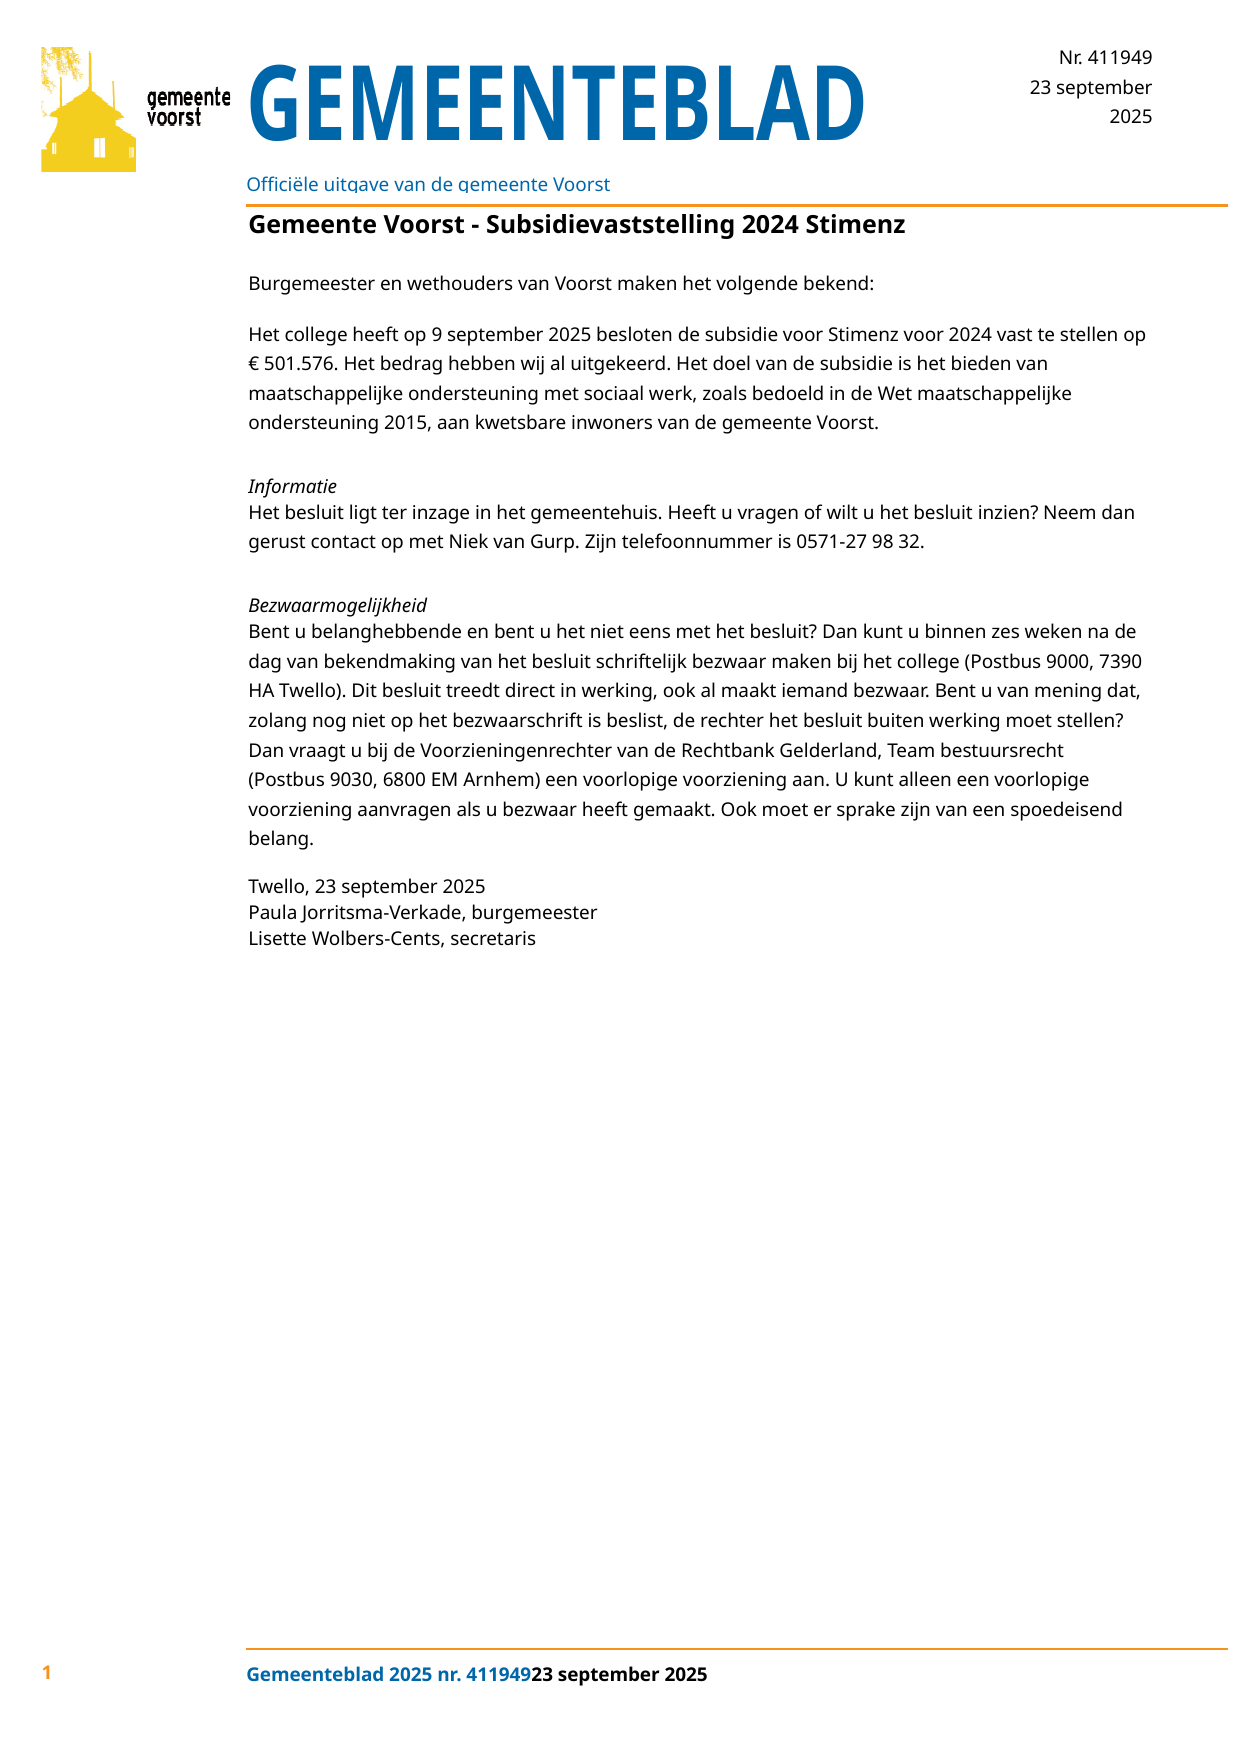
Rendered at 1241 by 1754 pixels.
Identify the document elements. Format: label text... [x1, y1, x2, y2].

text Bezwaarmogelijkheid [248, 593, 1152, 618]
text Het besluit ligt ter inzage in het gemeentehuis. Heeft u vragen of wilt u het besluit inzien? Neem dan gerust contact op met Niek van Gurp. Zijn telefoonnummer is 0571-27 98 32. [248, 499, 1152, 554]
text Burgemeester en wethouders van Voorst maken het volgende bekend: [248, 270, 1152, 296]
text Bent u belanghebbende en bent u het niet eens met het besluit? Dan kunt u binnen zes weken na de dag van bekendmaking van het besluit schriftelijk bezwaar maken bij het college (Postbus 9000, 7390 HA Twello). Dit besluit treedt direct in werking, ook al maakt iemand bezwaar. Bent u van mening dat, zolang nog niet op het bezwaarschrift is beslist, de rechter het besluit buiten werking moet stellen? Dan vraagt u bij de Voorzieningenrechter van de Rechtbank Gelderland, Team bestuursrecht (Postbus 9030, 6800 EM Arnhem) een voorlopige voorziening aan. U kunt alleen een voorlopige voorziening aanvragen als u bezwaar heeft gemaakt. Ook moet er sprake zijn van een spoedeisend belang. [248, 618, 1152, 851]
text Informatie [248, 473, 1152, 499]
text Lisette Wolbers-Cents, secretaris [248, 925, 1152, 951]
text Paula Jorritsma-Verkade, burgemeester [248, 899, 1152, 925]
text Twello, 23 september 2025 [248, 873, 1152, 899]
text Het college heeft op 9 september 2025 besloten de subsidie voor Stimenz voor 2024 vast te stellen op € 501.576. Het bedrag hebben wij al uitgekeerd. Het doel van de subsidie is het bieden van maatschappelijke ondersteuning met sociaal werk, zoals bedoeld in de Wet maatschappelijke ondersteuning 2015, aan kwetsbare inwoners van de gemeente Voorst. [248, 321, 1152, 435]
text Gemeente Voorst - Subsidievaststelling 2024 Stimenz [248, 207, 1152, 241]
picture [41, 47, 231, 172]
